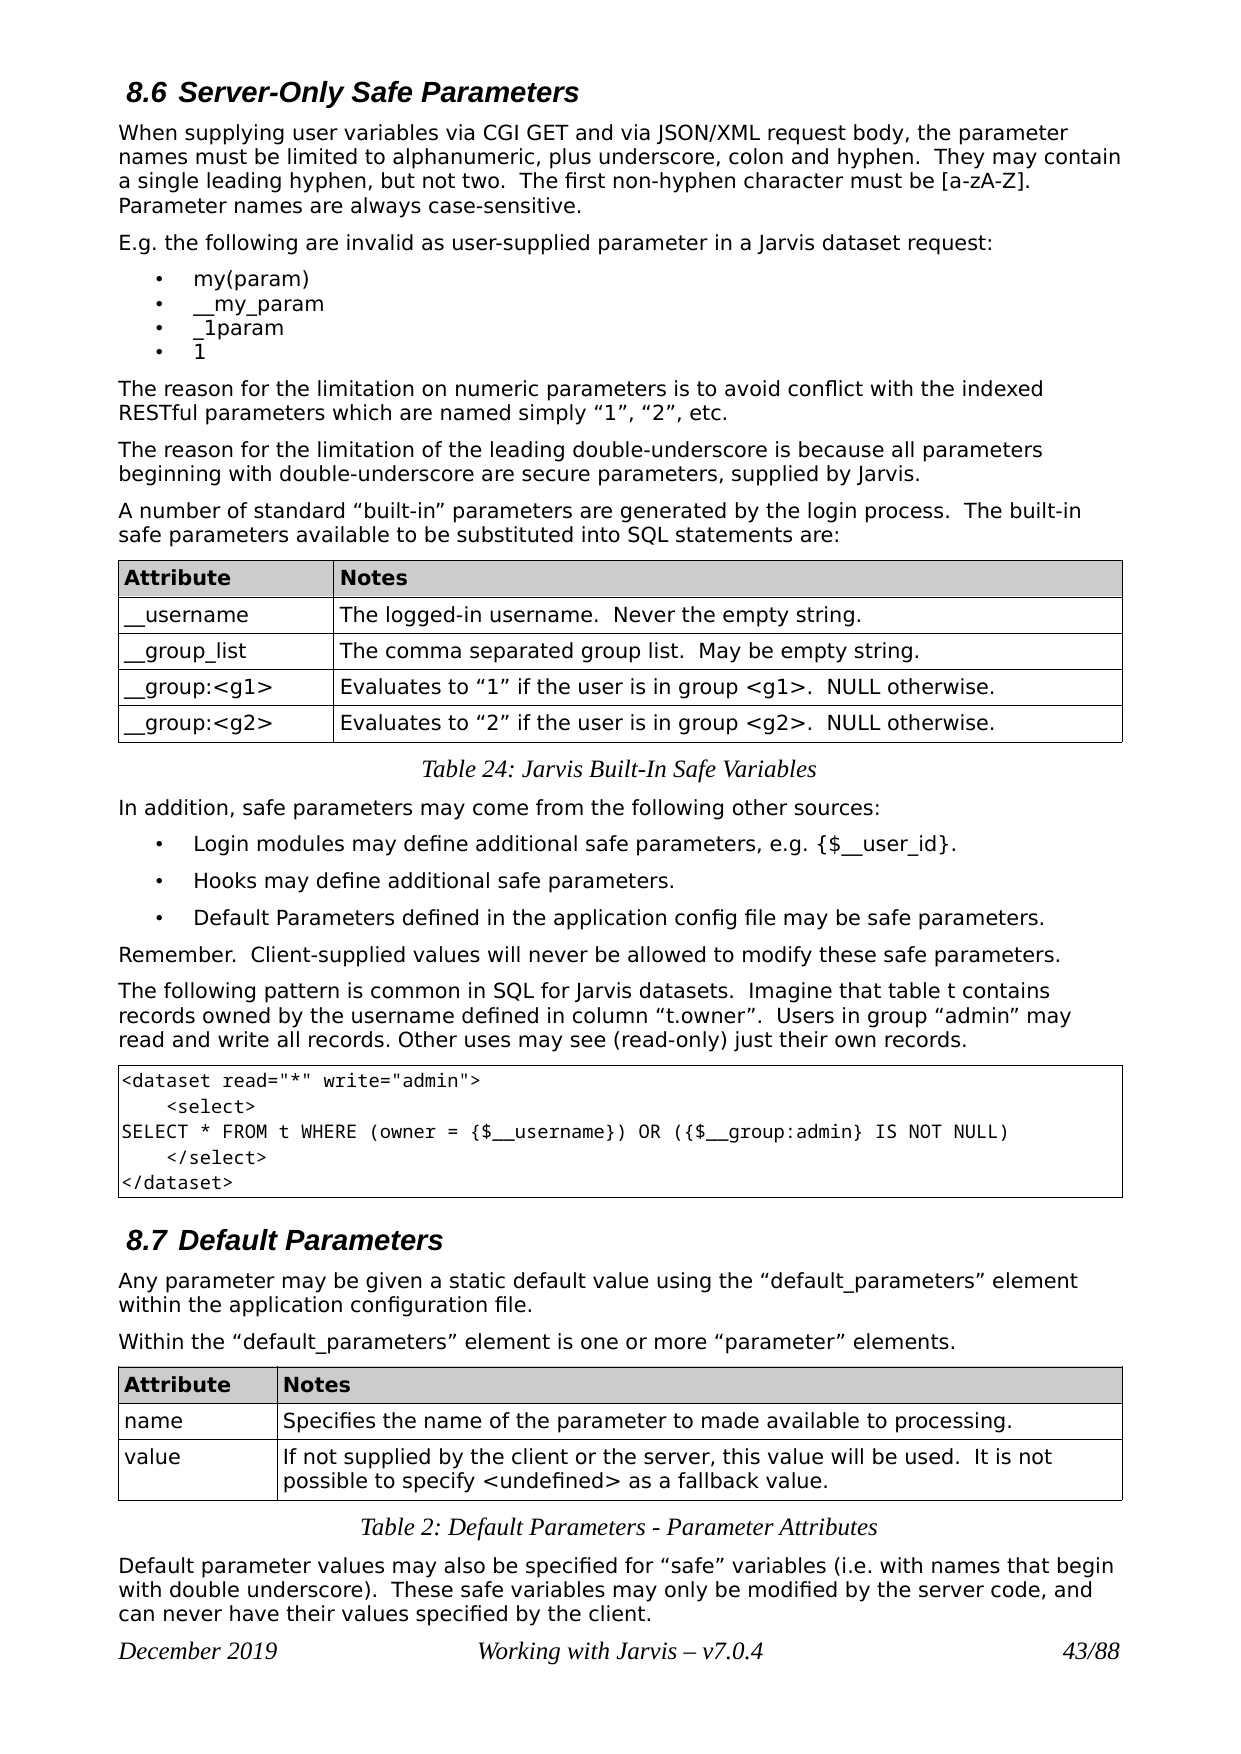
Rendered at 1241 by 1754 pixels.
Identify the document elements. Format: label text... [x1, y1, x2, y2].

table_cell Specifies the name of the parameter to made available to processing. [278, 1404, 1122, 1439]
text The reason for the limitation of the leading double-underscore is because all parameters beginning with double-underscore are secure parameters, supplied by Jarvis. [118, 438, 1122, 487]
list my(param) [156, 267, 1122, 292]
table_header Attribute [119, 1368, 277, 1403]
text The following pattern is common in SQL for Jarvis datasets. Imagine that table t contains records owned by the username defined in column “t.owner”. Users in group “admin” may read and write all records. Other uses may see (read-only) just their own records. [118, 979, 1122, 1052]
text Table 24: Jarvis Built-In Safe Variables [118, 754, 1122, 783]
text Remember. Client-supplied values will never be allowed to modify these safe parameters. [118, 943, 1122, 967]
text The reason for the limitation on numeric parameters is to avoid conflict with the indexed RESTful parameters which are named simply “1”, “2”, etc. [118, 377, 1122, 426]
table_cell If not supplied by the client or the server, this value will be used. It is not possible to specify <undefined> as a fallback value. [278, 1440, 1122, 1499]
list Hooks may define additional safe parameters. [156, 869, 1122, 893]
table_cell The logged-in username. Never the empty string. [334, 598, 1122, 633]
text Table 2: Default Parameters - Parameter Attributes [118, 1512, 1122, 1541]
text E.g. the following are invalid as user-supplied parameter in a Jarvis dataset request: [118, 231, 1122, 255]
table_cell Evaluates to “1” if the user is in group <g1>. NULL otherwise. [334, 670, 1122, 705]
text In addition, safe parameters may come from the following other sources: [118, 796, 1122, 820]
table_header Notes [278, 1368, 1122, 1403]
table_cell Evaluates to “2” if the user is in group <g2>. NULL otherwise. [334, 706, 1122, 741]
list __my_param [156, 292, 1122, 316]
text Any parameter may be given a static default value using the “default_parameters” element within the application configuration file. [118, 1269, 1122, 1317]
text A number of standard “built-in” parameters are generated by the login process. The built-in safe parameters available to be substituted into SQL statements are: [118, 499, 1122, 548]
subtitle Default Parameters [118, 1223, 1122, 1256]
table_cell value [119, 1440, 277, 1499]
text </select> [119, 1141, 1122, 1167]
text When supplying user variables via CGI GET and via JSON/XML request body, the parameter names must be limited to alphanumeric, plus underscore, colon and hyphen. They may contain a single leading hyphen, but not two. The first non-hyphen character must be [a-zA-Z]. Parameter names are always case-sensitive. [118, 121, 1122, 218]
subtitle Server-Only Safe Parameters [118, 75, 1122, 108]
list _1param [156, 316, 1122, 340]
table_cell __group:<g2> [119, 706, 333, 741]
text SELECT * FROM t WHERE (owner = {$__username}) OR ({$__group:admin} IS NOT NULL) [119, 1116, 1122, 1141]
text Within the “default_parameters” element is one or more “parameter” elements. [118, 1330, 1122, 1354]
text </dataset> [119, 1167, 1122, 1197]
table_header Notes [334, 561, 1122, 596]
list Login modules may define additional safe parameters, e.g. {$__user_id}. [156, 832, 1122, 857]
table_cell name [119, 1404, 277, 1439]
list Default Parameters defined in the application config file may be safe parameters. [156, 906, 1122, 930]
table_cell __group_list [119, 634, 333, 669]
text <dataset read="*" write="admin"> [119, 1066, 1122, 1090]
text Default parameter values may also be specified for “safe” variables (i.e. with names that begin with double underscore). These safe variables may only be modified by the server code, and can never have their values specified by the client. [118, 1554, 1122, 1627]
list 1 [156, 340, 1122, 364]
table_cell The comma separated group list. May be empty string. [334, 634, 1122, 669]
table_cell __username [119, 598, 333, 633]
text <select> [119, 1090, 1122, 1116]
table_cell __group:<g1> [119, 670, 333, 705]
table_header Attribute [119, 561, 333, 596]
